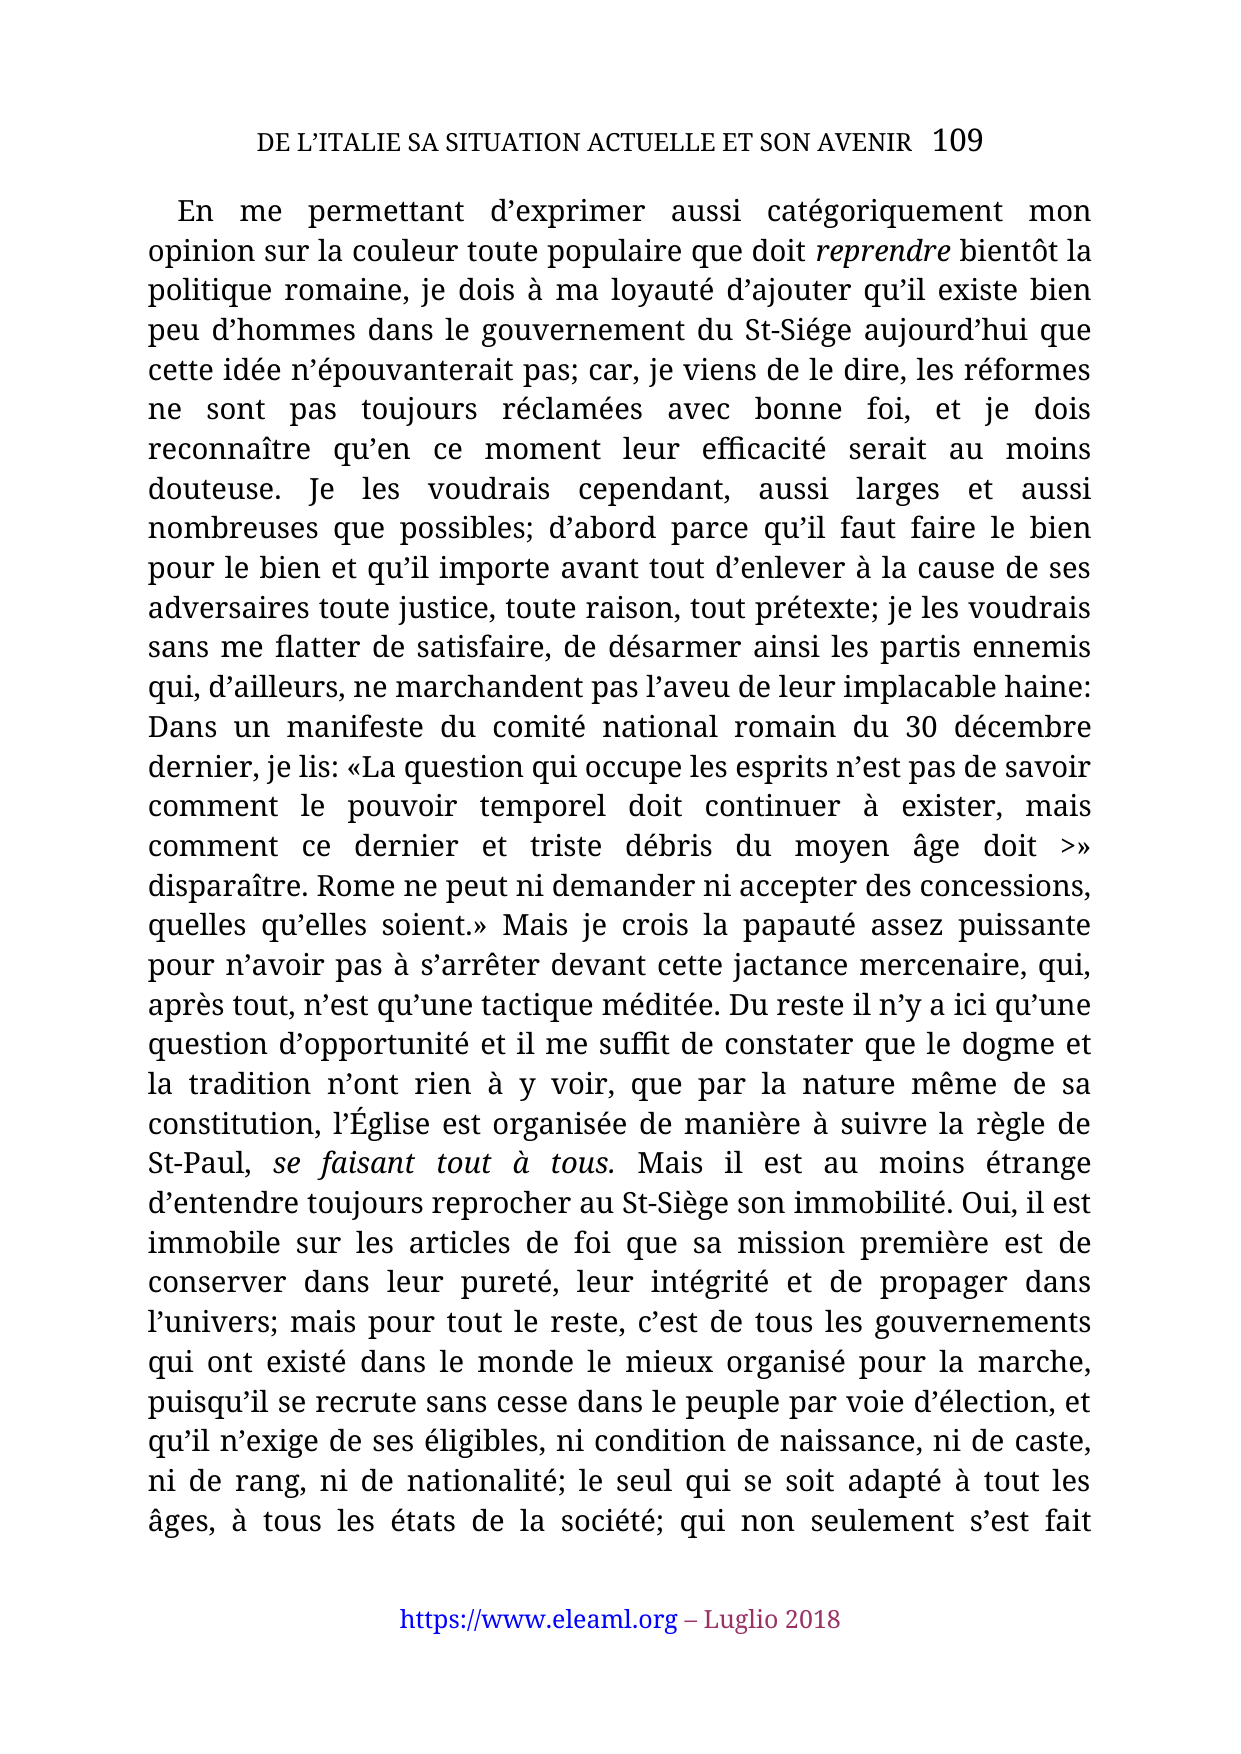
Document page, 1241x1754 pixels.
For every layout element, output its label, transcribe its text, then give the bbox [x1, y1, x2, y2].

text En me permettant d’exprimer aussi catégoriquement mon opinion sur la couleur toute populaire que doit reprendre bientôt la politique romaine, je dois à ma loyauté d’ajouter qu’il existe bien peu d’hommes dans le gouvernement du St-Siége aujourd’hui que cette idée n’épouvanterait pas; car, je viens de le dire, les réformes ne sont pas toujours réclamées avec bonne foi, et je dois reconnaître qu’en ce moment leur efficacité serait au moins douteuse. Je les voudrais cependant, aussi larges et aussi nombreuses que possibles; d’abord parce qu’il faut faire le bien pour le bien et qu’il importe avant tout d’enlever à la cause de ses adversaires toute justice, toute raison, tout prétexte; je les voudrais sans me flatter de satisfaire, de désarmer ainsi les partis ennemis qui, d’ailleurs, ne marchandent pas l’aveu de leur implacable haine: Dans un manifeste du comité national romain du 30 décembre dernier, je lis: «La question qui occupe les esprits n’est pas de savoir comment le pouvoir temporel doit continuer à exister, mais comment ce dernier et triste débris du moyen âge doit >» disparaître. Rome ne peut ni demander ni accepter des concessions, quelles qu’elles soient.» Mais je crois la papauté assez puissante pour n’avoir pas à s’arrêter devant cette jactance mercenaire, qui, après tout, n’est qu’une tactique méditée. Du reste il n’y a ici qu’une question d’opportunité et il me suffit de constater que le dogme et la tradition n’ont rien à y voir, que par la nature même de sa constitution, l’Église est organisée de manière à suivre la règle de St-Paul, se faisant tout à tous. Mais il est au moins étrange d’entendre toujours reprocher au St-Siège son immobilité. Oui, il est immobile sur les articles de foi que sa mission première est de conserver dans leur pureté, leur intégrité et de propager dans l’univers; mais pour tout le reste, c’est de tous les gouvernements qui ont existé dans le monde le mieux organisé pour la marche, puisqu’il se recrute sans cesse dans le peuple par voie d’élection, et qu’il n’exige de ses éligibles, ni condition de naissance, ni de caste, ni de rang, ni de nationalité; le seul qui se soit adapté à tout les âges, à tous les états de la société; qui non seulement s’est fait [148, 190, 1093, 1539]
